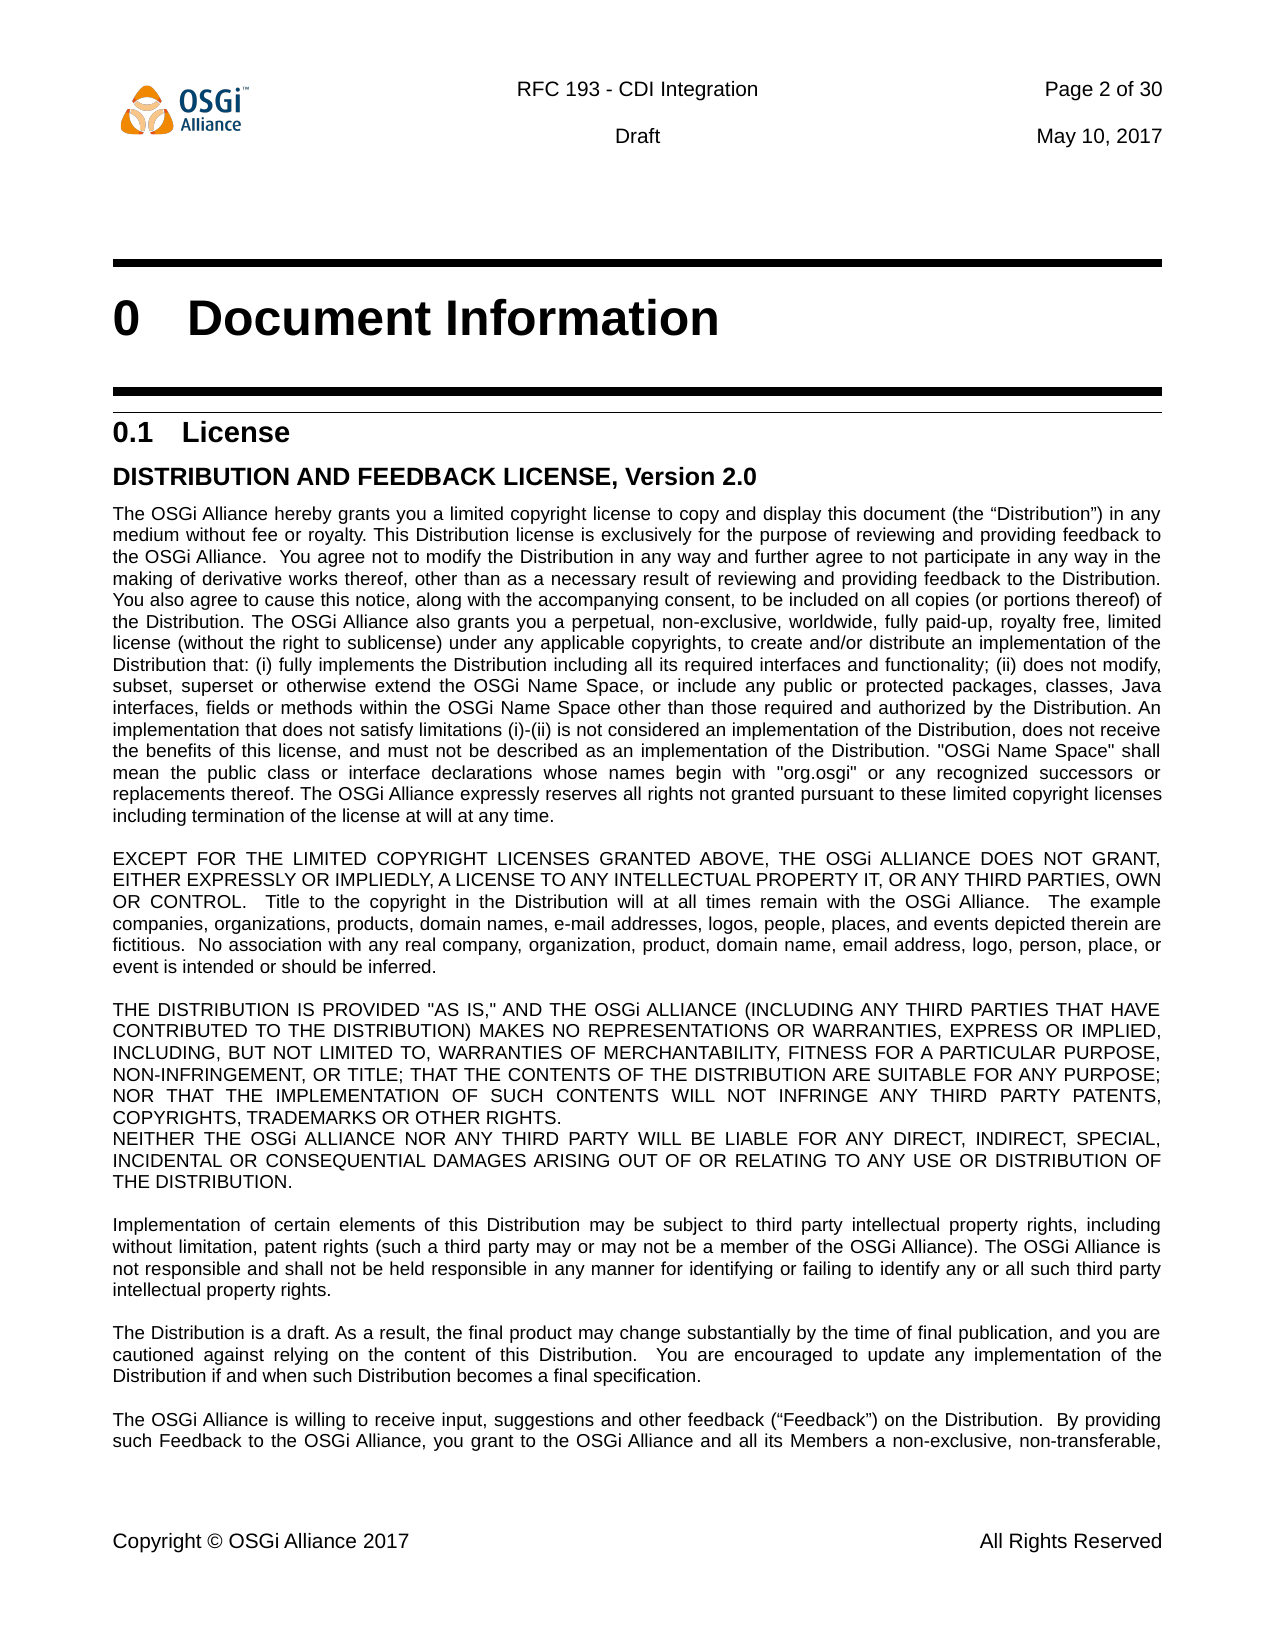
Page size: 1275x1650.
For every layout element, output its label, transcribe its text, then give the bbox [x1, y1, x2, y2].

text EXCEPT FOR THE LIMITED COPYRIGHT LICENSES GRANTED ABOVE, THE OSGi ALLIANCE DOES NOT GRANT, EITHER EXPRESSLY OR IMPLIEDLY, A LICENSE TO ANY INTELLECTUAL PROPERTY IT, OR ANY THIRD PARTIES, OWN OR CONTROL. Title to the copyright in the Distribution will at all times remain with the OSGi Alliance. The example companies, organizations, products, domain names, e-mail addresses, logos, people, places, and events depicted therein are fictitious. No association with any real company, organization, product, domain name, email address, logo, person, place, or event is intended or should be inferred. [112, 848, 1162, 977]
text Implementation of certain elements of this Distribution may be subject to third party intellectual property rights, including without limitation, patent rights (such a third party may or may not be a member of the OSGi Alliance). The OSGi Alliance is not responsible and shall not be held responsible in any manner for identifying or failing to identify any or all such third party intellectual property rights. [112, 1214, 1162, 1301]
text DISTRIBUTION AND FEEDBACK LICENSE, Version 2.0 [112, 461, 1162, 490]
text THE DISTRIBUTION IS PROVIDED "AS IS," AND THE OSGi ALLIANCE (INCLUDING ANY THIRD PARTIES THAT HAVE CONTRIBUTED TO THE DISTRIBUTION) MAKES NO REPRESENTATIONS OR WARRANTIES, EXPRESS OR IMPLIED, INCLUDING, BUT NOT LIMITED TO, WARRANTIES OF MERCHANTABILITY, FITNESS FOR A PARTICULAR PURPOSE, NON-INFRINGEMENT, OR TITLE; THAT THE CONTENTS OF THE DISTRIBUTION ARE SUITABLE FOR ANY PURPOSE; NOR THAT THE IMPLEMENTATION OF SUCH CONTENTS WILL NOT INFRINGE ANY THIRD PARTY PATENTS, COPYRIGHTS, TRADEMARKS OR OTHER RIGHTS. [112, 999, 1162, 1128]
text The OSGi Alliance hereby grants you a limited copyright license to copy and display this document (the “Distribution”) in any medium without fee or royalty. This Distribution license is exclusively for the purpose of reviewing and providing feedback to the OSGi Alliance. You agree not to modify the Distribution in any way and further agree to not participate in any way in the making of derivative works thereof, other than as a necessary result of reviewing and providing feedback to the Distribution. You also agree to cause this notice, along with the accompanying consent, to be included on all copies (or portions thereof) of the Distribution. The OSGi Alliance also grants you a perpetual, non-exclusive, worldwide, fully paid-up, royalty free, limited license (without the right to sublicense) under any applicable copyrights, to create and/or distribute an implementation of the Distribution that: (i) fully implements the Distribution including all its required interfaces and functionality; (ii) does not modify, subset, superset or otherwise extend the OSGi Name Space, or include any public or protected packages, classes, Java interfaces, fields or methods within the OSGi Name Space other than those required and authorized by the Distribution. An implementation that does not satisfy limitations (i)-(ii) is not considered an implementation of the Distribution, does not receive the benefits of this license, and must not be described as an implementation of the Distribution. "OSGi Name Space" shall mean the public class or interface declarations whose names begin with "org.osgi" or any recognized successors or replacements thereof. The OSGi Alliance expressly reserves all rights not granted pursuant to these limited copyright licenses including termination of the license at will at any time. [112, 503, 1162, 826]
picture [113, 78, 257, 142]
text The OSGi Alliance is willing to receive input, suggestions and other feedback (“Feedback”) on the Distribution. By providing such Feedback to the OSGi Alliance, you grant to the OSGi Alliance and all its Members a non-exclusive, non-transferable, [112, 1408, 1162, 1451]
subtitle License [112, 413, 1162, 449]
text The Distribution is a draft. As a result, the final product may change substantially by the time of final publication, and you are cautioned against relying on the content of this Distribution. You are encouraged to update any implementation of the Distribution if and when such Distribution becomes a final specification. [112, 1322, 1162, 1387]
subtitle Document Information [112, 260, 1162, 396]
text NEITHER THE OSGi ALLIANCE NOR ANY THIRD PARTY WILL BE LIABLE FOR ANY DIRECT, INDIRECT, SPECIAL, INCIDENTAL OR CONSEQUENTIAL DAMAGES ARISING OUT OF OR RELATING TO ANY USE OR DISTRIBUTION OF THE DISTRIBUTION. [112, 1128, 1162, 1193]
